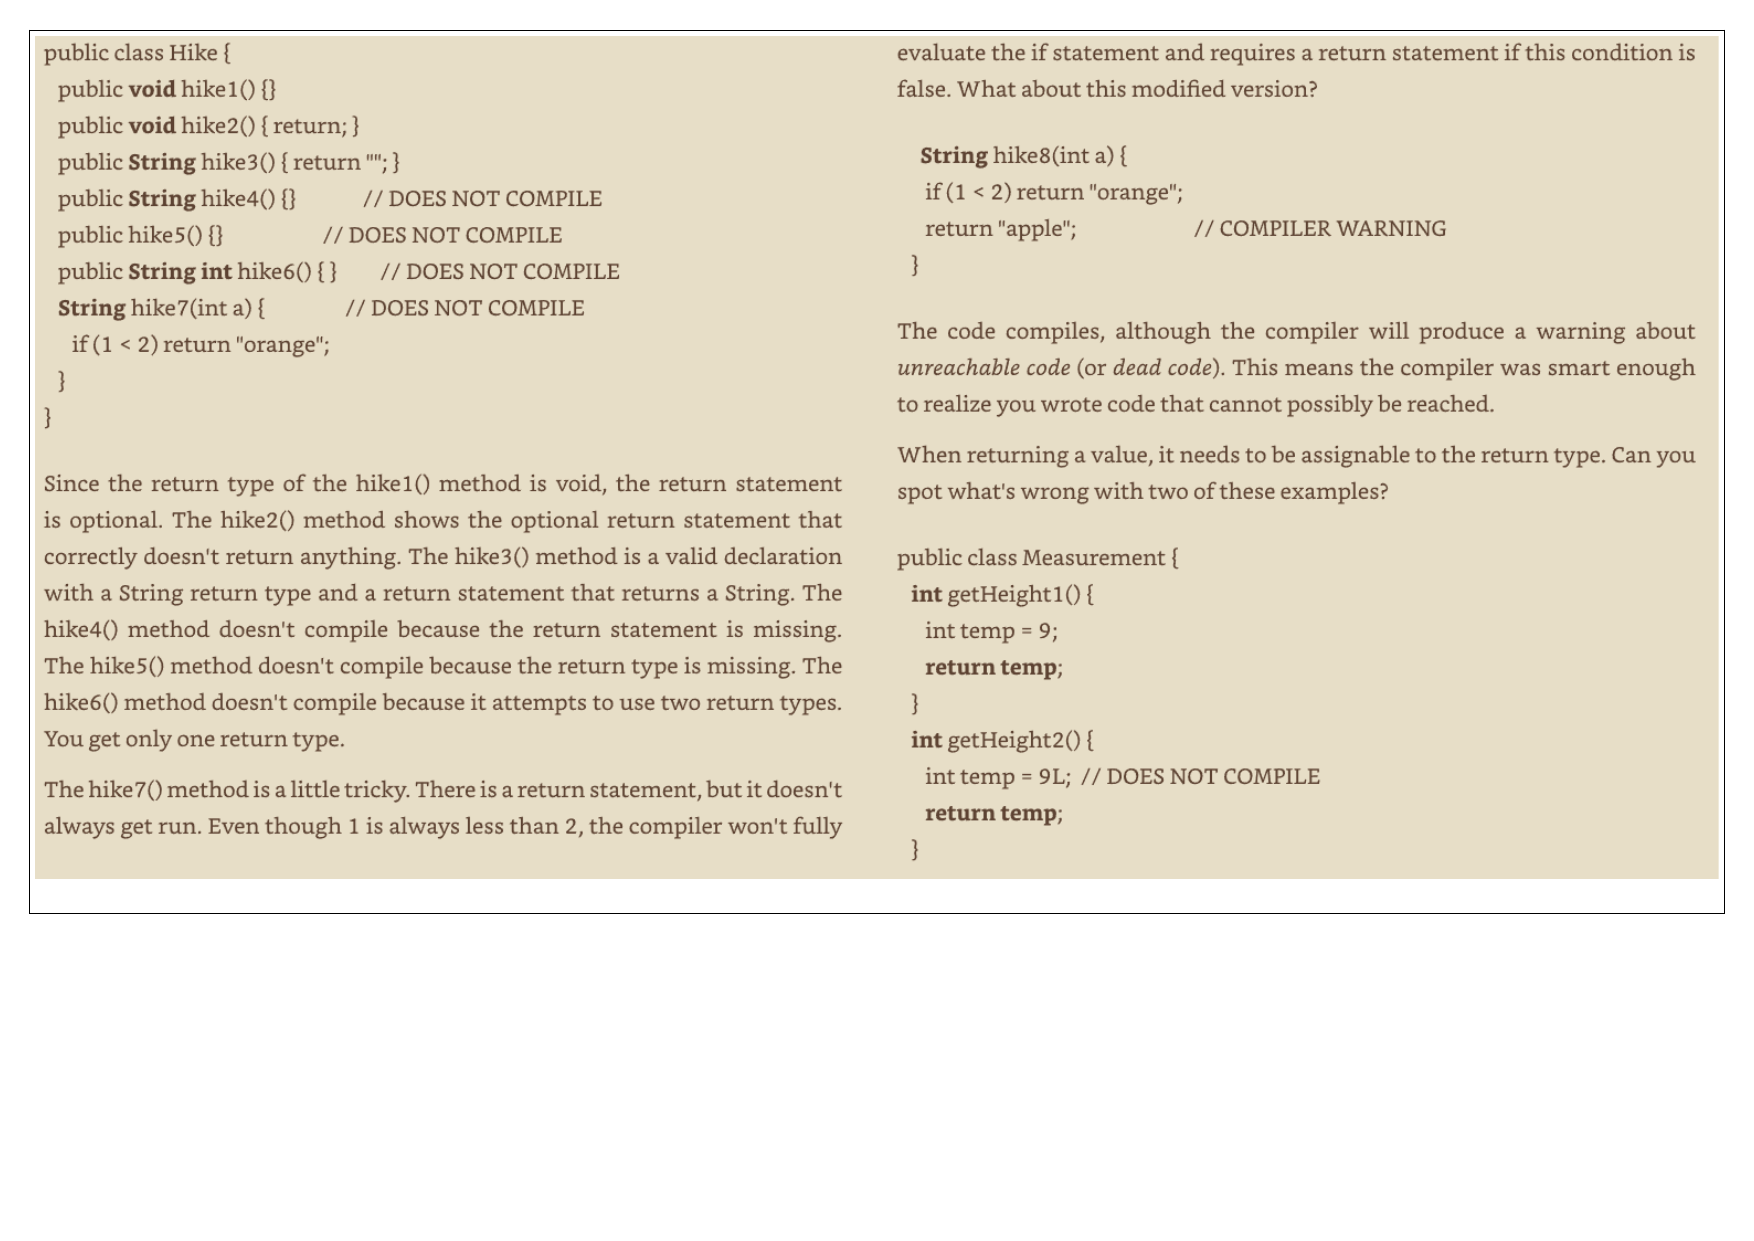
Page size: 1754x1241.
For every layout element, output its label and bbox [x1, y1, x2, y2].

picture [35, 36, 1719, 879]
table_cell [30, 31, 1724, 913]
